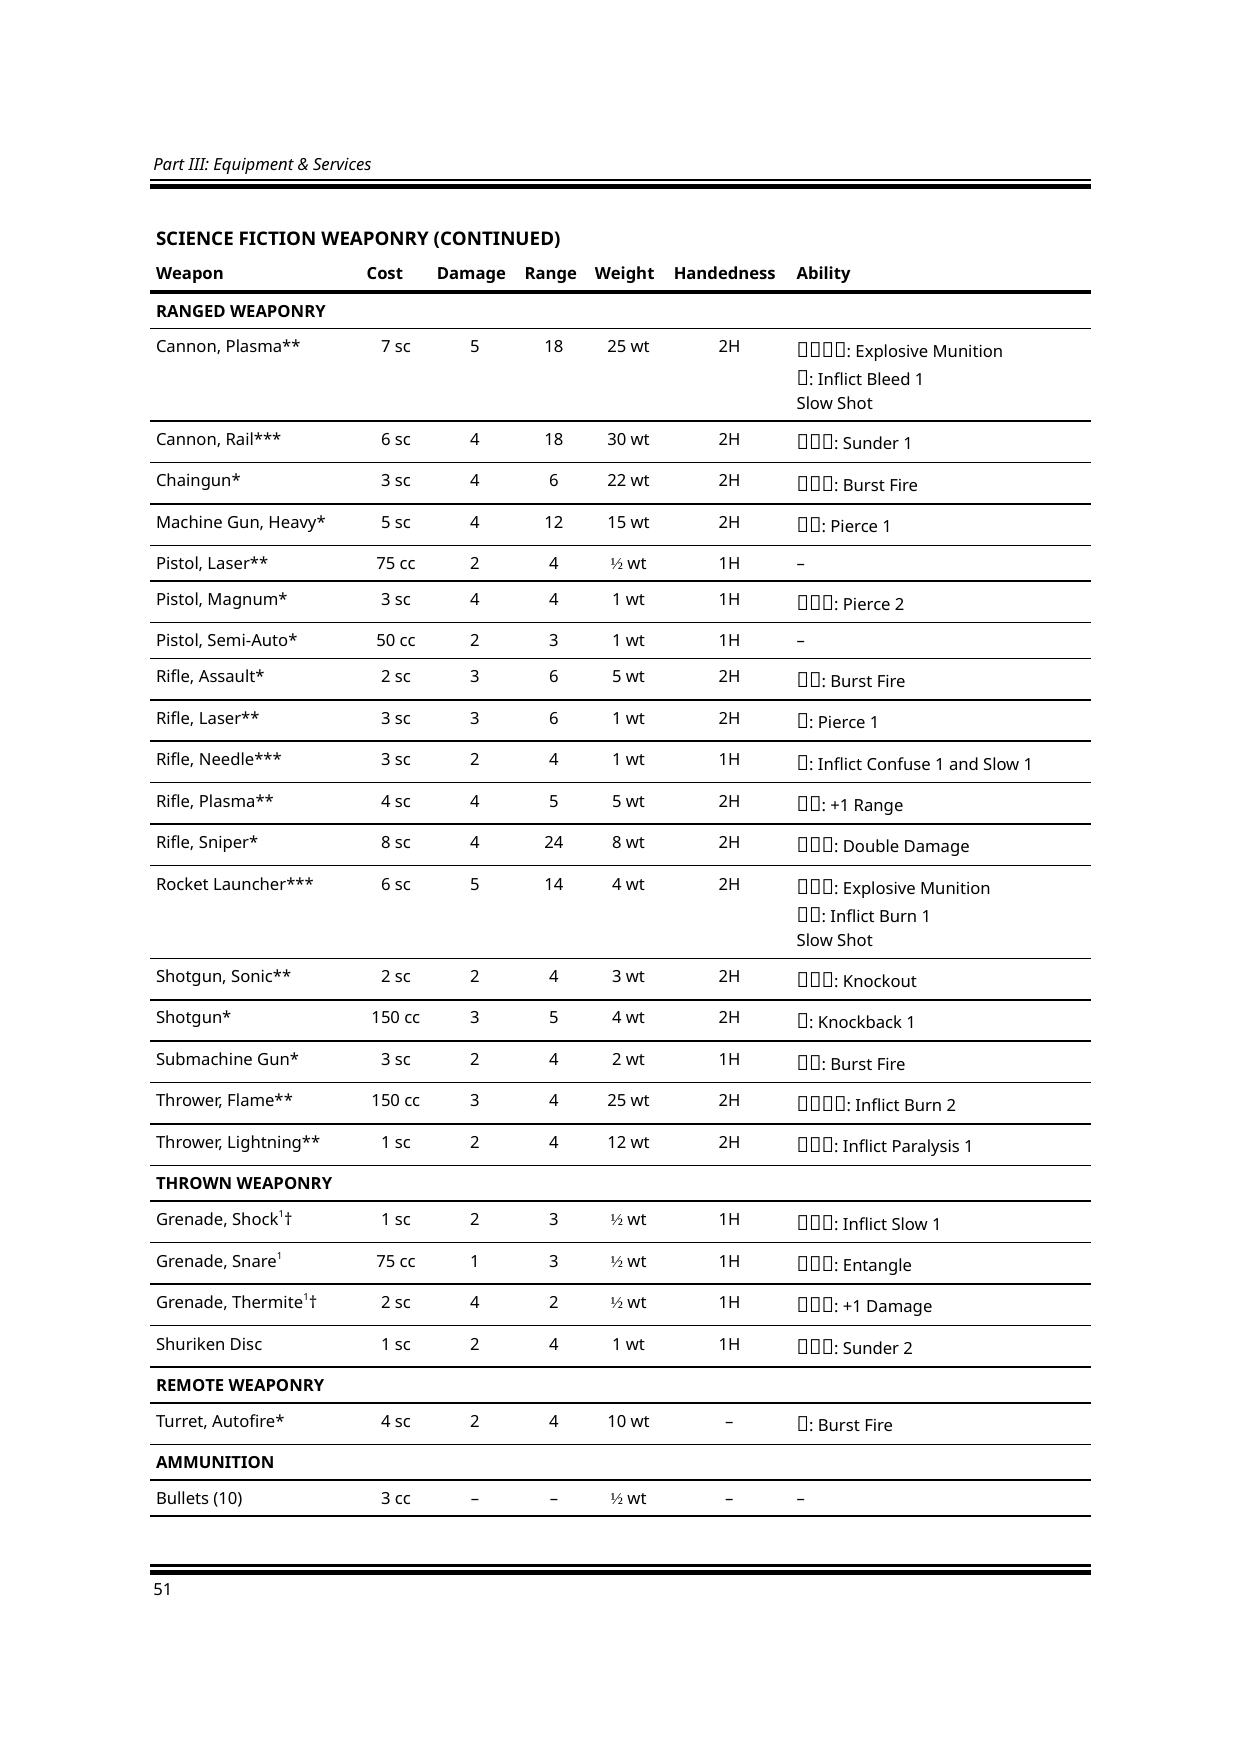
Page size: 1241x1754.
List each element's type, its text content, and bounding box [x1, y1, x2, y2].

table_cell 75 cc [361, 546, 431, 580]
table_cell 1H [668, 742, 791, 782]
table_cell Rifle, Assault* [150, 659, 361, 699]
table_cell Rocket Launcher*** [150, 866, 361, 957]
table_cell 2H [668, 825, 791, 865]
table_cell 2 [431, 742, 518, 782]
table_cell Rifle, Laser** [150, 701, 361, 740]
table_cell : Burst Fire [791, 463, 1091, 503]
table_cell 1 wt [589, 1326, 668, 1366]
table_cell 25 wt [589, 329, 668, 420]
table_cell 6 [519, 701, 589, 740]
table_cell THROWN WEAPONRY [150, 1166, 1091, 1200]
table_cell 3 [431, 659, 518, 699]
table_cell 4 [519, 742, 589, 782]
table_cell 4 [519, 1404, 589, 1443]
table_cell 4 sc [361, 1404, 431, 1443]
table_cell 2H [668, 701, 791, 740]
table_cell 2 [431, 546, 518, 580]
table_cell Rifle, Plasma** [150, 783, 361, 823]
table_cell – [519, 1481, 589, 1515]
table_cell 2H [668, 1001, 791, 1040]
table_cell 8 sc [361, 825, 431, 865]
table_cell 2H [668, 959, 791, 999]
table_header Science Fiction Weaponry (Continued) [150, 219, 1091, 256]
table_cell 4 [519, 582, 589, 622]
table_cell 2H [668, 463, 791, 503]
table_cell 1H [668, 623, 791, 657]
table_cell 18 [519, 329, 589, 420]
table_cell 2 [431, 1042, 518, 1082]
table_cell 4 [519, 1326, 589, 1366]
table_cell AMMUNITION [150, 1445, 1091, 1479]
table_cell 12 [519, 505, 589, 544]
table_cell Shotgun* [150, 1001, 361, 1040]
table_cell : Entangle [791, 1243, 1091, 1283]
table_cell : Knockback 1 [791, 1001, 1091, 1040]
table_cell 4 [431, 825, 518, 865]
table_cell 1H [668, 1285, 791, 1325]
table_cell : Pierce 2 [791, 582, 1091, 622]
table_cell Range [519, 256, 589, 290]
table_cell 5 [519, 1001, 589, 1040]
table_cell Pistol, Semi-Auto* [150, 623, 361, 657]
table_cell Damage [431, 256, 518, 290]
table_cell Submachine Gun* [150, 1042, 361, 1082]
table_cell 1H [668, 546, 791, 580]
table_cell 2H [668, 659, 791, 699]
table_cell 2 sc [361, 659, 431, 699]
table_cell Bullets (10) [150, 1481, 361, 1515]
table_cell 2 sc [361, 1285, 431, 1325]
table_cell 5 sc [361, 505, 431, 544]
table_cell RANGED WEAPONRY [150, 294, 1091, 328]
table_cell Shuriken Disc [150, 1326, 361, 1366]
table_cell 3 wt [589, 959, 668, 999]
table_cell 1H [668, 1042, 791, 1082]
table_cell ½ wt [589, 1243, 668, 1283]
table_cell 1H [668, 1326, 791, 1366]
table_cell 1 [431, 1243, 518, 1283]
table_cell 5 wt [589, 783, 668, 823]
table_cell Cannon, Plasma** [150, 329, 361, 420]
table_cell 2H [668, 783, 791, 823]
table_cell 4 [431, 463, 518, 503]
table_cell : Inflict Confuse 1 and Slow 1 [791, 742, 1091, 782]
table_cell 150 cc [361, 1083, 431, 1123]
table_cell Handedness [668, 256, 791, 290]
table_cell 6 sc [361, 422, 431, 462]
table_cell 3 [431, 1083, 518, 1123]
table_cell Pistol, Laser** [150, 546, 361, 580]
table_cell : +1 Damage [791, 1285, 1091, 1325]
table_cell Grenade, Snare1 [150, 1243, 361, 1283]
table_cell : Sunder 1 [791, 422, 1091, 462]
table_cell 2 [431, 1326, 518, 1366]
table_cell Thrower, Flame** [150, 1083, 361, 1123]
table_cell 2H [668, 422, 791, 462]
table_cell : Burst Fire [791, 659, 1091, 699]
table_cell ½ wt [589, 546, 668, 580]
table_cell 1 sc [361, 1125, 431, 1165]
table_cell 6 [519, 659, 589, 699]
table_cell 2H [668, 329, 791, 420]
table_cell 4 [431, 1285, 518, 1325]
table_cell Thrower, Lightning** [150, 1125, 361, 1165]
table_cell 4 [431, 783, 518, 823]
table_cell 7 sc [361, 329, 431, 420]
table_cell 1 wt [589, 742, 668, 782]
table_cell – [668, 1481, 791, 1515]
table_cell 2 [431, 623, 518, 657]
table_cell 4 [519, 1083, 589, 1123]
table_cell Chaingun* [150, 463, 361, 503]
table_cell 4 [431, 582, 518, 622]
table_cell 1 wt [589, 701, 668, 740]
table_cell 4 [519, 546, 589, 580]
table_cell – [668, 1404, 791, 1443]
table_cell : Double Damage [791, 825, 1091, 865]
table_cell 24 [519, 825, 589, 865]
table_cell 2 wt [589, 1042, 668, 1082]
table_cell Grenade, Shock1† [150, 1202, 361, 1242]
table_cell 2H [668, 1125, 791, 1165]
table_cell ½ wt [589, 1202, 668, 1242]
table_cell Weapon [150, 256, 361, 290]
table_cell Machine Gun, Heavy* [150, 505, 361, 544]
table_cell 4 [431, 505, 518, 544]
table_cell 2 [431, 959, 518, 999]
table_cell 2 [431, 1404, 518, 1443]
table_cell : Burst Fire [791, 1042, 1091, 1082]
table_cell 2 [519, 1285, 589, 1325]
table_cell : Burst Fire [791, 1404, 1091, 1443]
table_cell 3 sc [361, 701, 431, 740]
table_cell ½ wt [589, 1481, 668, 1515]
table_cell 4 sc [361, 783, 431, 823]
table_cell 2 sc [361, 959, 431, 999]
table_cell 6 [519, 463, 589, 503]
table_cell Pistol, Magnum* [150, 582, 361, 622]
table_cell : +1 Range [791, 783, 1091, 823]
table_cell Ability [791, 256, 1091, 290]
table_cell 3 [519, 1243, 589, 1283]
table_cell : Sunder 2 [791, 1326, 1091, 1366]
table_cell 3 [431, 1001, 518, 1040]
table_cell : Inflict Slow 1 [791, 1202, 1091, 1242]
table_cell REMOTE WEAPONRY [150, 1368, 1091, 1402]
table_cell 4 [519, 1042, 589, 1082]
table_cell 50 cc [361, 623, 431, 657]
table_cell 8 wt [589, 825, 668, 865]
table_cell – [791, 623, 1091, 657]
table_cell Shotgun, Sonic** [150, 959, 361, 999]
table_cell – [431, 1481, 518, 1515]
table_cell Rifle, Needle*** [150, 742, 361, 782]
table_cell 15 wt [589, 505, 668, 544]
table_cell : Pierce 1 [791, 505, 1091, 544]
table_cell 25 wt [589, 1083, 668, 1123]
table_cell Weight [589, 256, 668, 290]
table_cell 14 [519, 866, 589, 957]
table_cell – [791, 546, 1091, 580]
table_cell 1H [668, 1243, 791, 1283]
table_cell : Knockout [791, 959, 1091, 999]
table_cell Grenade, Thermite1† [150, 1285, 361, 1325]
table_cell : Explosive Munition : Inflict Burn 1 Slow Shot [791, 866, 1091, 957]
table_cell 1 wt [589, 582, 668, 622]
table_cell 4 [431, 422, 518, 462]
table_cell 4 [519, 959, 589, 999]
table_cell 1H [668, 582, 791, 622]
table_cell 2H [668, 1083, 791, 1123]
table_cell Turret, Autofire* [150, 1404, 361, 1443]
table_cell : Pierce 1 [791, 701, 1091, 740]
table_cell 10 wt [589, 1404, 668, 1443]
table_cell 3 [519, 1202, 589, 1242]
table_cell 3 sc [361, 582, 431, 622]
table_cell : Inflict Paralysis 1 [791, 1125, 1091, 1165]
table_cell Cannon, Rail*** [150, 422, 361, 462]
table_cell – [791, 1481, 1091, 1515]
table_cell ½ wt [589, 1285, 668, 1325]
table_cell 4 wt [589, 1001, 668, 1040]
table_cell 3 [519, 623, 589, 657]
table_cell 2H [668, 505, 791, 544]
table_cell 2H [668, 866, 791, 957]
table_cell 150 cc [361, 1001, 431, 1040]
table_cell 3 cc [361, 1481, 431, 1515]
table_cell 30 wt [589, 422, 668, 462]
table_cell 22 wt [589, 463, 668, 503]
table_cell 5 [519, 783, 589, 823]
table_cell 1H [668, 1202, 791, 1242]
table_cell 3 [431, 701, 518, 740]
table_cell 4 wt [589, 866, 668, 957]
table_cell 4 [519, 1125, 589, 1165]
table_cell : Explosive Munition : Inflict Bleed 1 Slow Shot [791, 329, 1091, 420]
table_cell 3 sc [361, 742, 431, 782]
table_cell 1 wt [589, 623, 668, 657]
table_cell 18 [519, 422, 589, 462]
table_cell 6 sc [361, 866, 431, 957]
table_cell 3 sc [361, 463, 431, 503]
table_cell 2 [431, 1202, 518, 1242]
table_cell 5 [431, 866, 518, 957]
table_cell Rifle, Sniper* [150, 825, 361, 865]
table_cell : Inflict Burn 2 [791, 1083, 1091, 1123]
table_cell 5 wt [589, 659, 668, 699]
table_cell 75 cc [361, 1243, 431, 1283]
table_cell 1 sc [361, 1202, 431, 1242]
table_cell Cost [361, 256, 431, 290]
table_cell 1 sc [361, 1326, 431, 1366]
table_cell 3 sc [361, 1042, 431, 1082]
table_cell 2 [431, 1125, 518, 1165]
table_cell 5 [431, 329, 518, 420]
table_cell 12 wt [589, 1125, 668, 1165]
